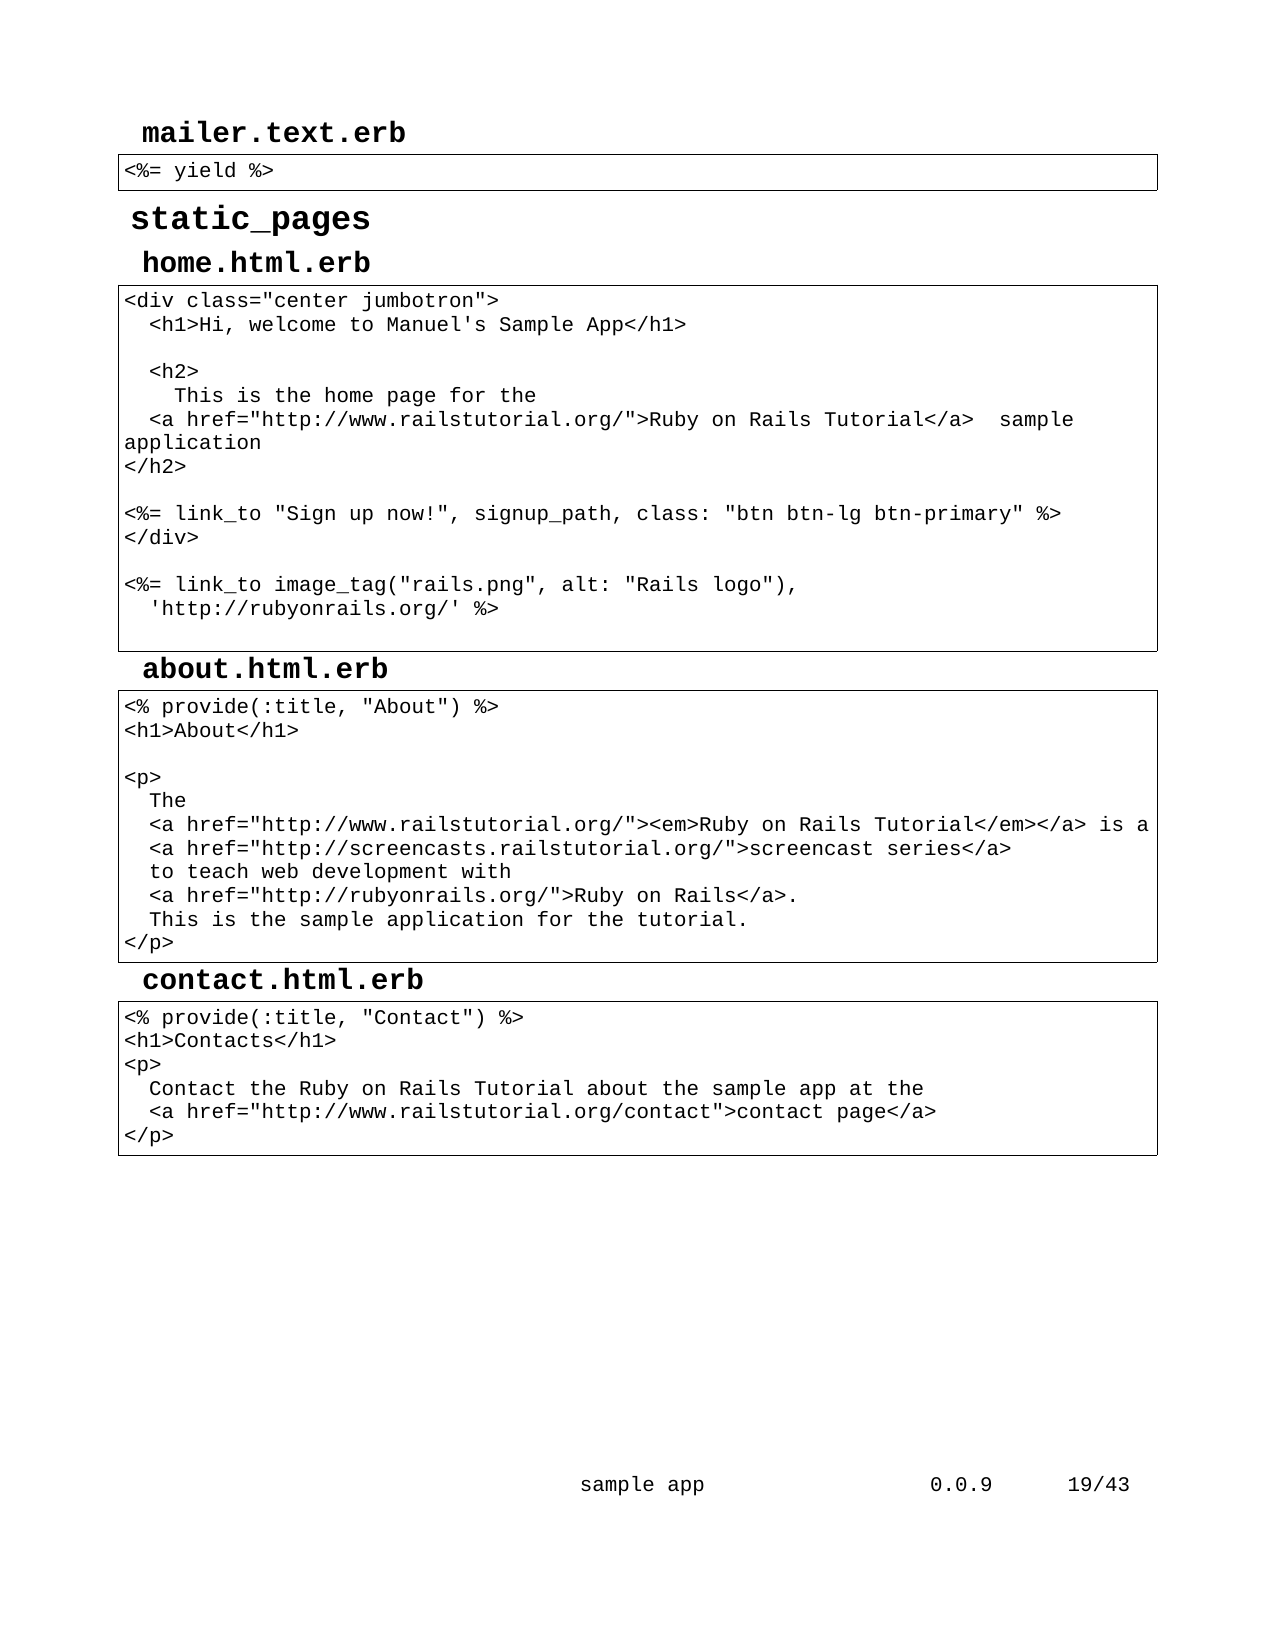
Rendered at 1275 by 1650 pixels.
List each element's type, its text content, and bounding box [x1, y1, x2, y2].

subtitle contact.html.erb [142, 965, 1157, 998]
subtitle about.html.erb [142, 654, 1157, 687]
table_header <% provide(:title, "About") %> <h1>About</h1> <p> The <a href="http://www.railstutorial.org/"><em>Ruby on Rails Tutorial</em></a> is a <a href="http://screencasts.railstutorial.org/">screencast series</a> to teach web development with <a href="http://rubyonrails.org/">Ruby on Rails</a>. This is the sample application for the tutorial. </p> [119, 691, 1157, 962]
table_header <% provide(:title, "Contact") %> <h1>Contacts</h1> <p> Contact the Ruby on Rails Tutorial about the sample app at the <a href="http://www.railstutorial.org/contact">contact page</a> </p> [119, 1002, 1157, 1154]
subtitle static_pages [130, 201, 1157, 239]
table_header <%= yield %> [119, 155, 1157, 189]
table_header <div class="center jumbotron"> <h1>Hi, welcome to Manuel's Sample App</h1> <h2> This is the home page for the <a href="http://www.railstutorial.org/">Ruby on Rails Tutorial</a> sample application </h2> <%= link_to "Sign up now!", signup_path, class: "btn btn-lg btn-primary" %> </div> <%= link_to image_tag("rails.png", alt: "Rails logo"), 'http://rubyonrails.org/' %> [119, 286, 1157, 651]
subtitle home.html.erb [142, 248, 1157, 282]
subtitle mailer.text.erb [142, 118, 1157, 151]
